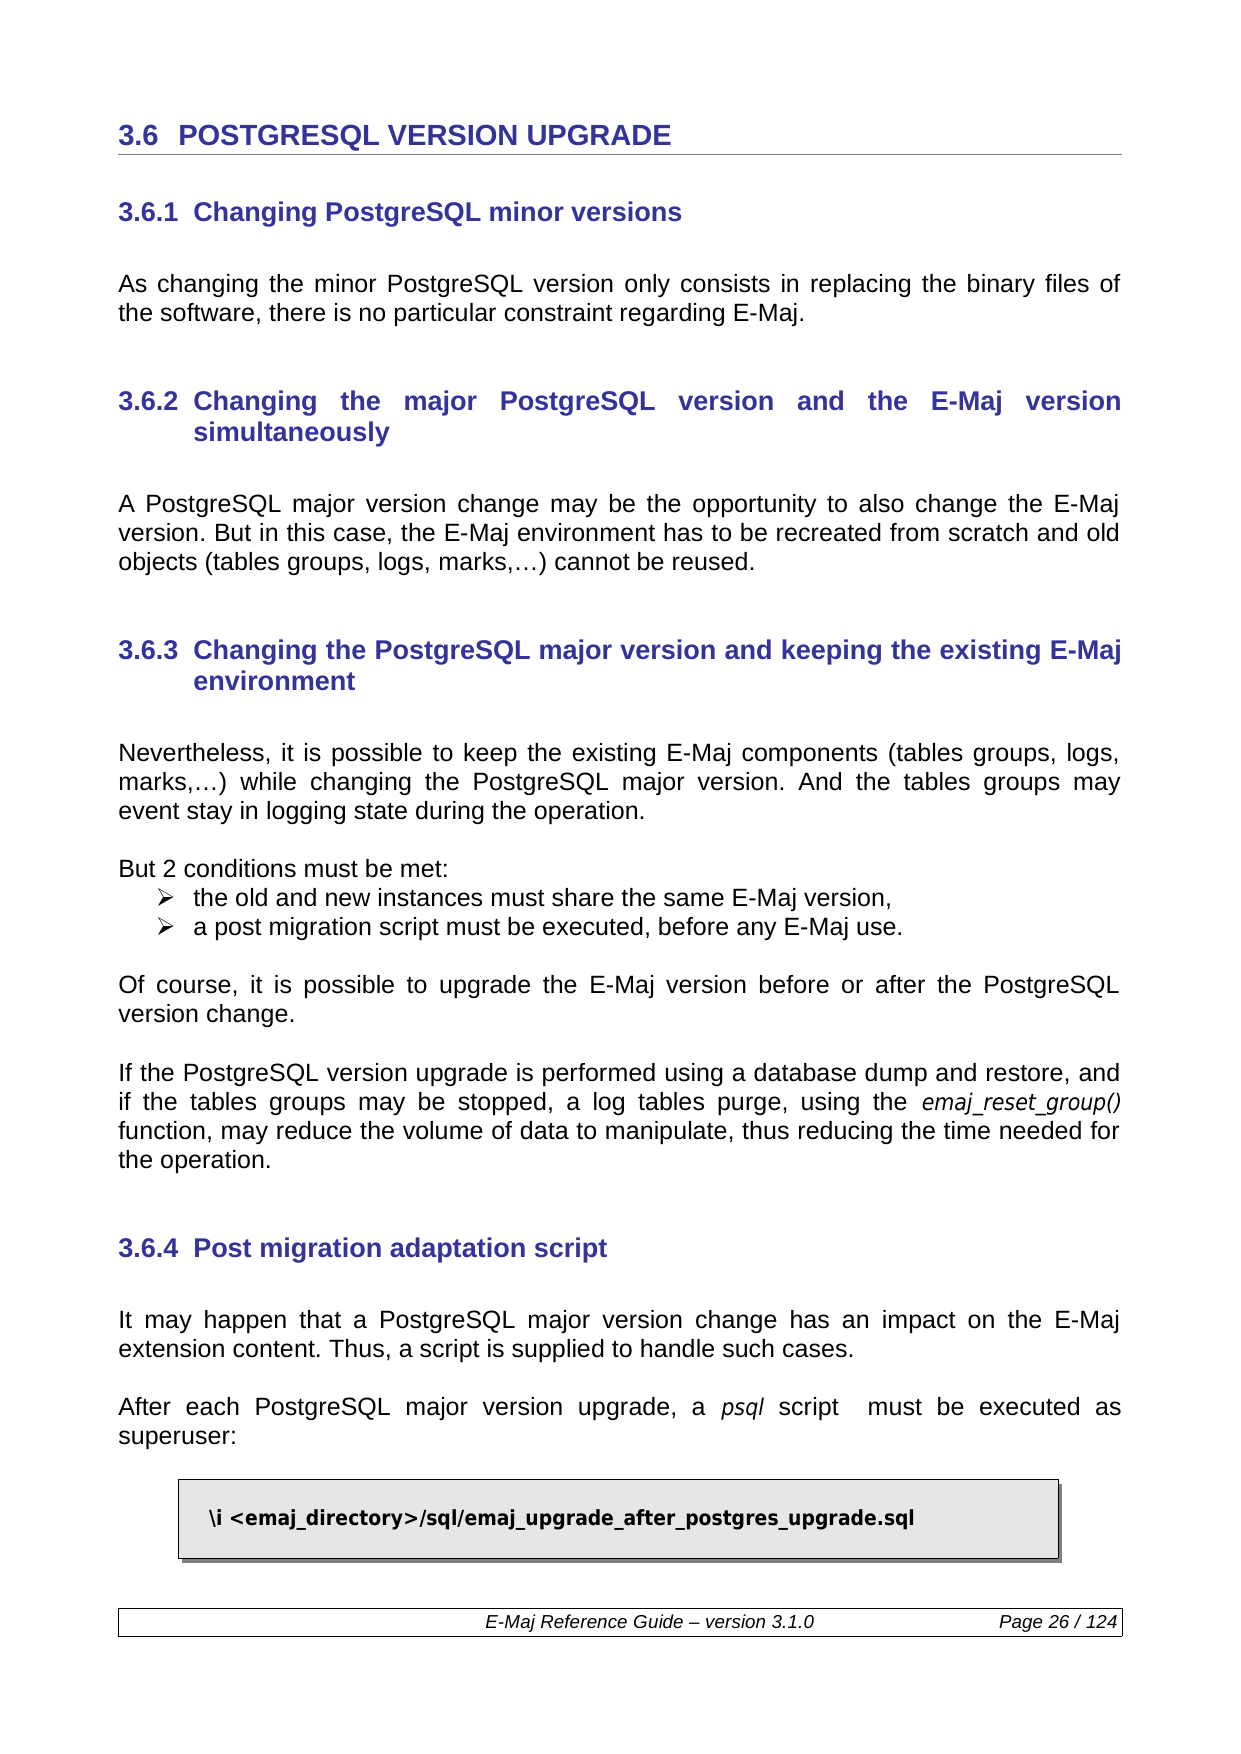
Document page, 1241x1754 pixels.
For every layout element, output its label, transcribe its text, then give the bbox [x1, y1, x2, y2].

text After each PostgreSQL major version upgrade, a psql script must be executed as superuser: [118, 1392, 1122, 1450]
text As changing the minor PostgreSQL version only consists in replacing the binary files of the software, there is no particular constraint regarding E-Maj. [118, 269, 1122, 327]
subtitle Changing PostgreSQL minor versions [118, 196, 1122, 227]
text But 2 conditions must be met: [118, 854, 1122, 883]
subtitle Changing the major PostgreSQL version and the E-Maj version simultaneously [118, 385, 1122, 447]
text \i <emaj_directory>/sql/emaj_upgrade_after_postgres_upgrade.sql [179, 1503, 1058, 1528]
text Of course, it is possible to upgrade the E-Maj version before or after the PostgreSQL version change. [118, 970, 1122, 1028]
subtitle PostgreSQL version upgrade [118, 118, 1122, 154]
text If the PostgreSQL version upgrade is performed using a database dump and restore, and if the tables groups may be stopped, a log tables purge, using the emaj_reset_group() function, may reduce the volume of data to manipulate, thus reducing the time needed for the operation. [118, 1057, 1122, 1174]
text Nevertheless, it is possible to keep the existing E-Maj components (tables groups, logs, marks,…) while changing the PostgreSQL major version. And the tables groups may event stay in logging state during the operation. [118, 738, 1122, 825]
list the old and new instances must share the same E-Maj version, [156, 883, 1122, 912]
list a post migration script must be executed, before any E-Maj use. [156, 912, 1122, 941]
text A PostgreSQL major version change may be the opportunity to also change the E-Maj version. But in this case, the E-Maj environment has to be recreated from scratch and old objects (tables groups, logs, marks,…) cannot be reused. [118, 489, 1122, 576]
subtitle Post migration adaptation script [118, 1232, 1122, 1263]
subtitle Changing the PostgreSQL major version and keeping the existing E-Maj environment [118, 634, 1122, 696]
text It may happen that a PostgreSQL major version change has an impact on the E-Maj extension content. Thus, a script is supplied to handle such cases. [118, 1304, 1122, 1363]
